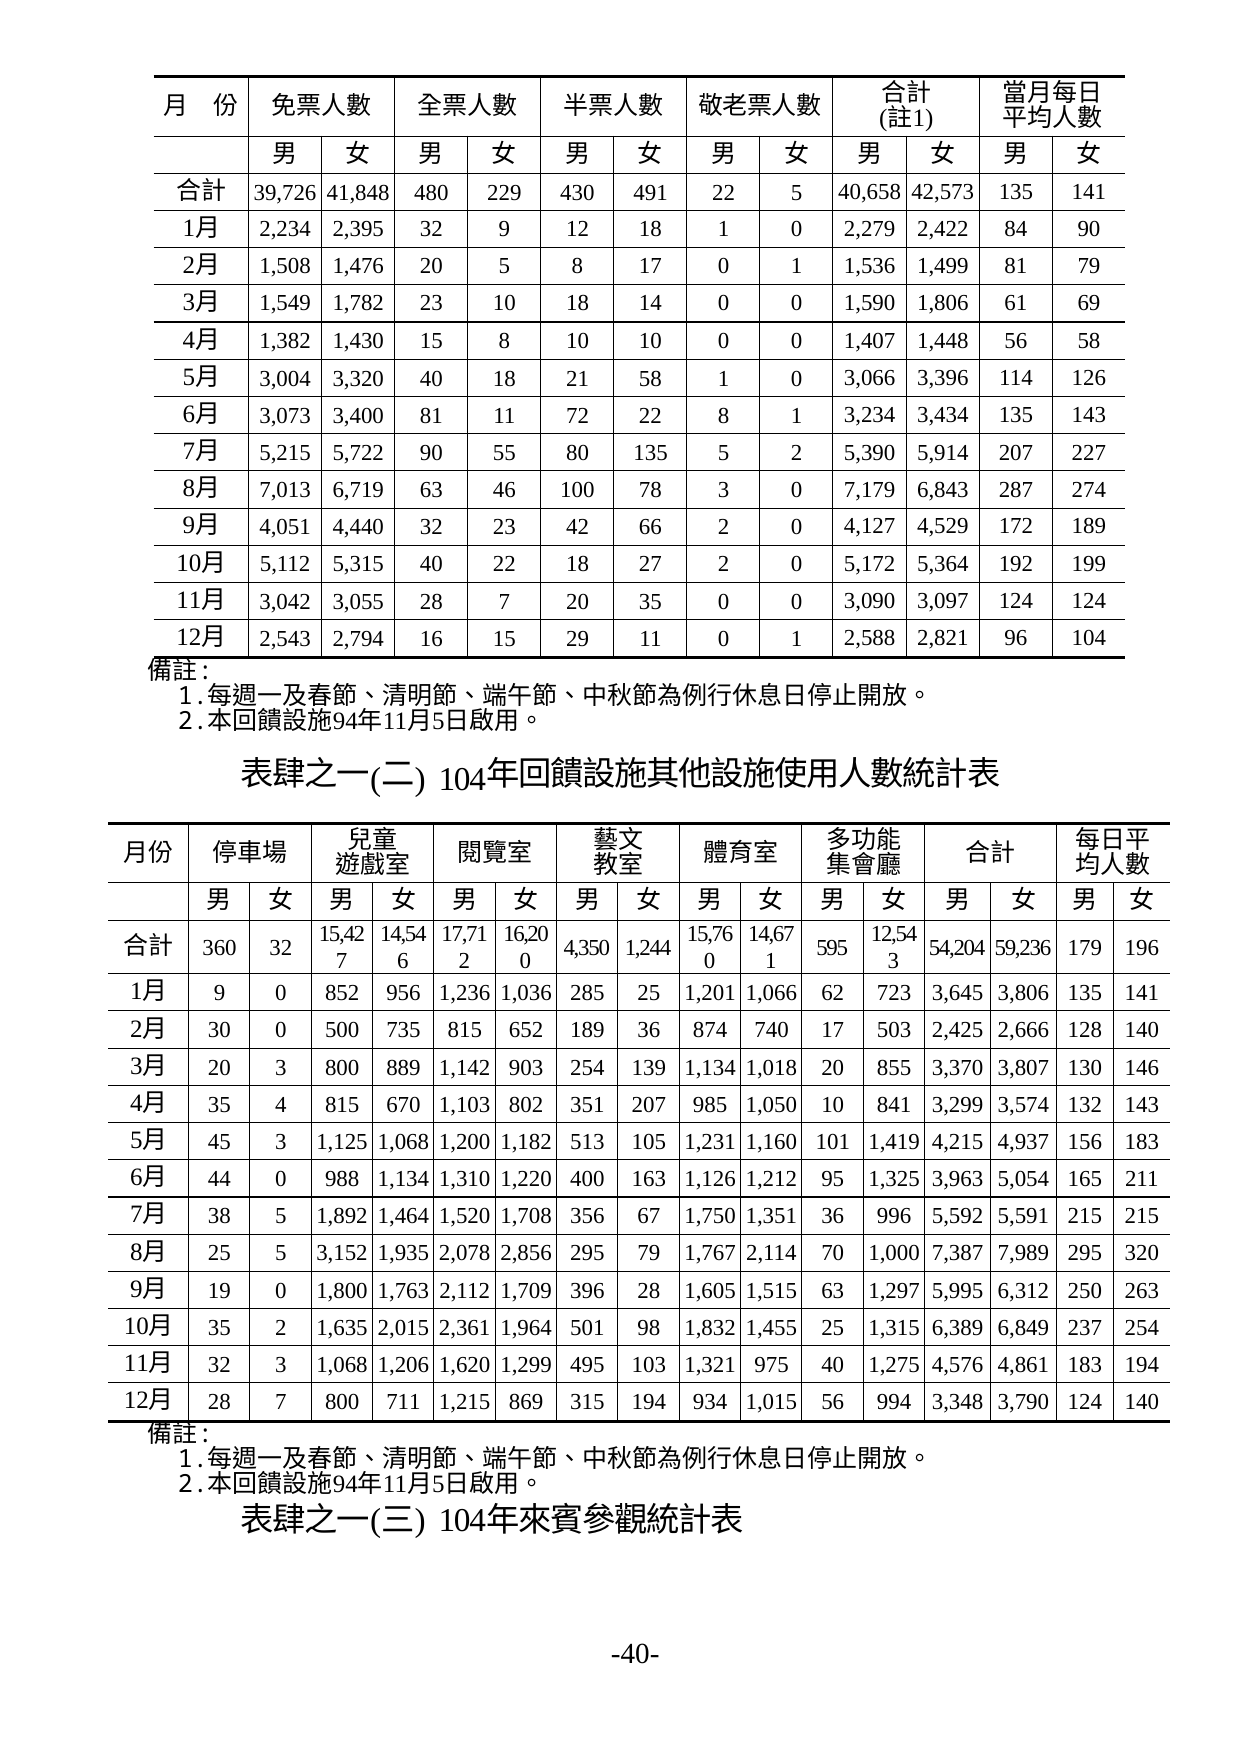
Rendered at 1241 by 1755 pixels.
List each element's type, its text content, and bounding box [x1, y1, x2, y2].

table_header 當月每日 平均人數 [980, 78, 1125, 136]
table_cell 396 [557, 1272, 617, 1308]
table_header 體育室 [680, 825, 801, 882]
table_cell 1,767 [680, 1235, 740, 1271]
table_cell 58 [614, 360, 686, 396]
table_cell 740 [741, 1011, 801, 1048]
table_cell 8 [468, 323, 540, 359]
table_cell 1,103 [434, 1086, 495, 1122]
table_cell 12 [541, 211, 613, 247]
table_cell 5,315 [322, 546, 394, 582]
table_cell 0 [760, 546, 832, 582]
table_cell 1,800 [312, 1272, 372, 1308]
table_cell 男 [541, 137, 613, 173]
table_cell 40 [395, 546, 467, 582]
table_cell 2,112 [434, 1272, 495, 1308]
table_cell 124 [1057, 1383, 1113, 1419]
table_cell 98 [618, 1309, 679, 1345]
table_cell 985 [680, 1086, 740, 1122]
table_cell 27 [614, 546, 686, 582]
text 2.本回饋設施94年11月5日啟用。 [148, 1473, 1122, 1498]
table_cell 7月 [154, 434, 248, 470]
table_cell 女 [991, 883, 1056, 919]
table_cell 2,422 [907, 211, 979, 247]
table_header 敬老票人數 [687, 78, 832, 136]
table_cell 652 [496, 1011, 556, 1048]
table_cell 80 [541, 434, 613, 470]
table_cell 0 [687, 620, 759, 656]
table_cell 156 [1057, 1123, 1113, 1159]
table_cell 1,635 [312, 1309, 372, 1345]
table_cell 1 [760, 397, 832, 433]
table_cell 0 [687, 323, 759, 359]
table_cell 513 [557, 1123, 617, 1159]
table_cell 8月 [108, 1235, 188, 1271]
table_cell 2 [250, 1309, 311, 1345]
table_cell 211 [1114, 1160, 1170, 1196]
table_cell 22 [687, 174, 759, 210]
table_cell 女 [760, 137, 832, 173]
table_cell 7,387 [925, 1235, 990, 1271]
table_cell 16 [395, 620, 467, 656]
table_cell 165 [1057, 1160, 1113, 1196]
table_cell 491 [614, 174, 686, 210]
table_header 每日平 均人數 [1057, 825, 1170, 882]
table_cell 1,515 [741, 1272, 801, 1308]
table_cell 3,097 [907, 583, 979, 619]
table_cell 815 [434, 1011, 495, 1048]
table_cell 11 [614, 620, 686, 656]
table_cell 1,201 [680, 974, 740, 1010]
table_cell 5月 [154, 360, 248, 396]
table_cell 6,719 [322, 471, 394, 507]
table_cell 141 [1114, 974, 1170, 1010]
table_cell 802 [496, 1086, 556, 1122]
table_cell 5,722 [322, 434, 394, 470]
table_cell 3,090 [833, 583, 906, 619]
table_header 停車場 [189, 825, 311, 882]
table_cell 874 [680, 1011, 740, 1048]
table_cell 501 [557, 1309, 617, 1345]
table_cell 135 [1057, 974, 1113, 1010]
table_cell 1,275 [864, 1346, 924, 1382]
table_cell 1,068 [373, 1123, 433, 1159]
table_cell 32 [189, 1346, 249, 1382]
table_cell 46 [468, 471, 540, 507]
table_cell 5,364 [907, 546, 979, 582]
table_cell 189 [557, 1011, 617, 1048]
table_cell 3月 [108, 1049, 188, 1085]
table_cell 18 [541, 285, 613, 321]
table_header 合計 [925, 825, 1056, 882]
table_cell 172 [980, 509, 1052, 544]
table_cell 360 [189, 921, 249, 973]
table_cell 3月 [154, 285, 248, 321]
text 1.每週一及春節、清明節、端午節、中秋節為例行休息日停止開放。 [148, 1448, 1122, 1473]
table_cell 45 [189, 1123, 249, 1159]
table_cell 0 [250, 1011, 311, 1048]
table_cell 0 [687, 583, 759, 619]
table_cell 1 [687, 211, 759, 247]
table_cell 合計 [154, 174, 248, 210]
table_cell 59,236 [991, 921, 1056, 973]
table_cell 2月 [154, 248, 248, 284]
table_cell 32 [250, 921, 311, 973]
table_cell 6,849 [991, 1309, 1056, 1345]
table_cell 63 [395, 471, 467, 507]
table_cell 855 [864, 1049, 924, 1085]
table_cell 3,004 [249, 360, 321, 396]
table_cell 5,215 [249, 434, 321, 470]
table_cell 男 [189, 883, 249, 919]
table_cell 903 [496, 1049, 556, 1085]
table_cell 1 [760, 248, 832, 284]
table_cell 124 [1053, 583, 1125, 619]
table_cell 5 [687, 434, 759, 470]
table_cell 1,590 [833, 285, 906, 321]
table_cell 1月 [154, 211, 248, 247]
table_cell 女 [1114, 883, 1170, 919]
table_cell 2,078 [434, 1235, 495, 1271]
table_cell 104 [1053, 620, 1125, 656]
table_cell 男 [687, 137, 759, 173]
table_cell 1,709 [496, 1272, 556, 1308]
table_cell 163 [618, 1160, 679, 1196]
table_cell 988 [312, 1160, 372, 1196]
table_cell 5,054 [991, 1160, 1056, 1196]
table_cell 1,142 [434, 1049, 495, 1085]
table_cell 3,807 [991, 1049, 1056, 1085]
table_cell 723 [864, 974, 924, 1010]
table_cell 132 [1057, 1086, 1113, 1122]
table_cell 5,591 [991, 1198, 1056, 1233]
table_cell 12,543 [864, 921, 924, 973]
table_cell 1月 [108, 974, 188, 1010]
table_cell 0 [760, 471, 832, 507]
table_cell 5,390 [833, 434, 906, 470]
table_cell 196 [1114, 921, 1170, 973]
table_cell 143 [1114, 1086, 1170, 1122]
table_cell 1,605 [680, 1272, 740, 1308]
table_cell 0 [687, 248, 759, 284]
table_cell 1,215 [434, 1383, 495, 1419]
table_cell 1,206 [373, 1346, 433, 1382]
table_cell 146 [1114, 1049, 1170, 1085]
table_cell 1,464 [373, 1198, 433, 1233]
table_cell 42,573 [907, 174, 979, 210]
table_cell 54,204 [925, 921, 990, 973]
table_cell 2,794 [322, 620, 394, 656]
table_header 藝文 教室 [557, 825, 679, 882]
table_cell 5,112 [249, 546, 321, 582]
table_cell 5 [468, 248, 540, 284]
table_cell 215 [1114, 1198, 1170, 1233]
table_cell 36 [802, 1198, 863, 1233]
table_cell 7月 [108, 1198, 188, 1233]
table_cell 女 [1053, 137, 1125, 173]
table_cell 8月 [154, 471, 248, 507]
table_cell 0 [760, 583, 832, 619]
table_cell 800 [312, 1049, 372, 1085]
table_cell 356 [557, 1198, 617, 1233]
table_cell 126 [1053, 360, 1125, 396]
table_cell 男 [802, 883, 863, 919]
table_cell 1,297 [864, 1272, 924, 1308]
table_cell 1,351 [741, 1198, 801, 1233]
table_cell 5,914 [907, 434, 979, 470]
table_cell 23 [395, 285, 467, 321]
table_cell 男 [925, 883, 990, 919]
table_cell 5,592 [925, 1198, 990, 1233]
table_cell 4月 [108, 1086, 188, 1122]
table_cell 3,073 [249, 397, 321, 433]
table_cell 25 [189, 1235, 249, 1271]
table_header 全票人數 [395, 78, 540, 136]
table_cell 199 [1053, 546, 1125, 582]
table_cell 41,848 [322, 174, 394, 210]
table_cell 0 [250, 1160, 311, 1196]
table_cell 17,712 [434, 921, 495, 973]
table_cell 1,508 [249, 248, 321, 284]
table_cell 40 [395, 360, 467, 396]
table_cell 女 [741, 883, 801, 919]
table_cell 1 [760, 620, 832, 656]
table_cell 3,348 [925, 1383, 990, 1419]
table_header 兒童 遊戲室 [312, 825, 433, 882]
table_cell 15 [395, 323, 467, 359]
table_cell 2,114 [741, 1235, 801, 1271]
table_cell 351 [557, 1086, 617, 1122]
table_cell 189 [1053, 509, 1125, 544]
table_cell 0 [250, 1272, 311, 1308]
table_cell 56 [980, 323, 1052, 359]
table_cell 35 [189, 1086, 249, 1122]
table_cell 130 [1057, 1049, 1113, 1085]
table_cell 934 [680, 1383, 740, 1419]
table_cell 956 [373, 974, 433, 1010]
table_cell 10 [802, 1086, 863, 1122]
table_cell 3 [250, 1123, 311, 1159]
table_cell 4,861 [991, 1346, 1056, 1382]
table_cell 5 [250, 1235, 311, 1271]
table_cell 735 [373, 1011, 433, 1048]
table_cell 18 [468, 360, 540, 396]
table_cell 179 [1057, 921, 1113, 973]
table_cell 3,645 [925, 974, 990, 1010]
table_cell 1,236 [434, 974, 495, 1010]
table_cell 1,036 [496, 974, 556, 1010]
table_cell 男 [249, 137, 321, 173]
table_cell 女 [907, 137, 979, 173]
table_cell 28 [395, 583, 467, 619]
table_cell 79 [618, 1235, 679, 1271]
table_cell 2 [687, 509, 759, 544]
table_cell 6,389 [925, 1309, 990, 1345]
table_cell 55 [468, 434, 540, 470]
table_cell 500 [312, 1011, 372, 1048]
table_cell 12月 [108, 1383, 188, 1419]
table_cell 女 [864, 883, 924, 919]
table_cell 14 [614, 285, 686, 321]
table_cell 3,400 [322, 397, 394, 433]
table_cell 135 [980, 397, 1052, 433]
table_cell 1,134 [680, 1049, 740, 1085]
table_cell 215 [1057, 1198, 1113, 1233]
table_cell 194 [618, 1383, 679, 1419]
table_cell 32 [395, 509, 467, 544]
table_cell 0 [760, 509, 832, 544]
table_cell 4,350 [557, 921, 617, 973]
table_cell 5月 [108, 1123, 188, 1159]
table_cell 3,790 [991, 1383, 1056, 1419]
table_cell 287 [980, 471, 1052, 507]
table_cell 32 [395, 211, 467, 247]
table_cell 0 [760, 360, 832, 396]
table_cell 0 [760, 285, 832, 321]
table_cell 72 [541, 397, 613, 433]
table_cell 295 [557, 1235, 617, 1271]
table_cell 1,549 [249, 285, 321, 321]
table_cell 135 [614, 434, 686, 470]
text 表肆之一(三) 104年來賓參觀統計表 [148, 1498, 1122, 1539]
table_cell 3,806 [991, 974, 1056, 1010]
table_cell 9月 [154, 509, 248, 544]
table_cell 10 [614, 323, 686, 359]
table_cell 1,050 [741, 1086, 801, 1122]
table_cell 7,989 [991, 1235, 1056, 1271]
table_cell 84 [980, 211, 1052, 247]
table_cell 1,182 [496, 1123, 556, 1159]
table_cell 254 [1114, 1309, 1170, 1345]
table_header 月 份 [154, 78, 248, 136]
table_cell 2,856 [496, 1235, 556, 1271]
table_cell 女 [373, 883, 433, 919]
table_cell 3 [250, 1346, 311, 1382]
table_cell 62 [802, 974, 863, 1010]
table_cell 男 [1057, 883, 1113, 919]
table_cell 7,013 [249, 471, 321, 507]
table_cell 4,440 [322, 509, 394, 544]
table_cell 女 [618, 883, 679, 919]
table_cell 4,529 [907, 509, 979, 544]
table_cell 237 [1057, 1309, 1113, 1345]
table_cell 1,763 [373, 1272, 433, 1308]
table_cell 4,576 [925, 1346, 990, 1382]
table_cell 1 [687, 360, 759, 396]
table_cell 3,434 [907, 397, 979, 433]
table_cell 15,427 [312, 921, 372, 973]
table_cell 0 [760, 323, 832, 359]
table_cell 315 [557, 1383, 617, 1419]
table_cell 合計 [108, 921, 188, 973]
table_cell 69 [1053, 285, 1125, 321]
table_cell 274 [1053, 471, 1125, 507]
table_cell 15,760 [680, 921, 740, 973]
table_cell 320 [1114, 1235, 1170, 1271]
table_cell 5 [250, 1198, 311, 1233]
table_cell 139 [618, 1049, 679, 1085]
table_cell 11 [468, 397, 540, 433]
table_cell 5,172 [833, 546, 906, 582]
table_cell 40 [802, 1346, 863, 1382]
table_cell 852 [312, 974, 372, 1010]
table_cell 1,806 [907, 285, 979, 321]
table_cell 14,671 [741, 921, 801, 973]
table_cell 194 [1114, 1346, 1170, 1382]
table_cell 1,750 [680, 1198, 740, 1233]
table_cell 9月 [108, 1272, 188, 1308]
table_cell 124 [980, 583, 1052, 619]
table_cell 4,127 [833, 509, 906, 544]
text 1.每週一及春節、清明節、端午節、中秋節為例行休息日停止開放。 [148, 684, 1122, 709]
table_cell 8 [541, 248, 613, 284]
table_cell 28 [618, 1272, 679, 1308]
table_cell 1,200 [434, 1123, 495, 1159]
table_cell 5,995 [925, 1272, 990, 1308]
table_cell 81 [395, 397, 467, 433]
table_cell 140 [1114, 1383, 1170, 1419]
table_header 免票人數 [249, 78, 394, 136]
table_cell 25 [802, 1309, 863, 1345]
table_cell 0 [760, 211, 832, 247]
table_cell 15 [468, 620, 540, 656]
table_cell 1,430 [322, 323, 394, 359]
table_cell 2,543 [249, 620, 321, 656]
table_cell 95 [802, 1160, 863, 1196]
table_cell 14,546 [373, 921, 433, 973]
table_cell 1,935 [373, 1235, 433, 1271]
table_cell 3,055 [322, 583, 394, 619]
table_cell 2,666 [991, 1011, 1056, 1048]
table_cell 1,244 [618, 921, 679, 973]
table_cell 1,066 [741, 974, 801, 1010]
table_cell 192 [980, 546, 1052, 582]
table_cell 128 [1057, 1011, 1113, 1048]
table_cell 男 [980, 137, 1052, 173]
table_cell 1,832 [680, 1309, 740, 1345]
table_cell 4,051 [249, 509, 321, 544]
table_cell 994 [864, 1383, 924, 1419]
table_cell 7 [468, 583, 540, 619]
table_cell 9 [468, 211, 540, 247]
table_cell 19 [189, 1272, 249, 1308]
table_cell 1,407 [833, 323, 906, 359]
table_cell 670 [373, 1086, 433, 1122]
table_cell 103 [618, 1346, 679, 1382]
table_cell 2,015 [373, 1309, 433, 1345]
table_cell 1,220 [496, 1160, 556, 1196]
table_cell 1,018 [741, 1049, 801, 1085]
table_cell 6月 [108, 1160, 188, 1196]
table_cell 595 [802, 921, 863, 973]
table_header 合計 (註1) [833, 78, 979, 136]
table_cell 90 [395, 434, 467, 470]
table_cell 285 [557, 974, 617, 1010]
table_cell 2,361 [434, 1309, 495, 1345]
table_cell 25 [618, 974, 679, 1010]
table_cell 1,321 [680, 1346, 740, 1382]
table_cell 1,708 [496, 1198, 556, 1233]
table_cell 1,000 [864, 1235, 924, 1271]
table_cell 7,179 [833, 471, 906, 507]
table_cell 8 [687, 397, 759, 433]
table_cell 7 [250, 1383, 311, 1419]
table_cell 18 [614, 211, 686, 247]
table_cell 66 [614, 509, 686, 544]
table_cell 17 [802, 1011, 863, 1048]
table_cell 143 [1053, 397, 1125, 433]
table_cell 975 [741, 1346, 801, 1382]
table_cell 100 [541, 471, 613, 507]
table_cell 480 [395, 174, 467, 210]
table_cell 3,042 [249, 583, 321, 619]
table_cell 9 [189, 974, 249, 1010]
table_cell 10月 [108, 1309, 188, 1345]
table_cell 3,574 [991, 1086, 1056, 1122]
table_cell 1,315 [864, 1309, 924, 1345]
table_cell 10 [541, 323, 613, 359]
table_cell 1,160 [741, 1123, 801, 1159]
table_cell 3,152 [312, 1235, 372, 1271]
table_cell 1,382 [249, 323, 321, 359]
table_cell 1,964 [496, 1309, 556, 1345]
table_cell 56 [802, 1383, 863, 1419]
table_header 半票人數 [541, 78, 686, 136]
table_cell 2,821 [907, 620, 979, 656]
table_header 多功能 集會廳 [802, 825, 924, 882]
table_cell 96 [980, 620, 1052, 656]
table_cell 44 [189, 1160, 249, 1196]
table_cell 0 [250, 974, 311, 1010]
table_header 閱覽室 [434, 825, 556, 882]
table_cell 女 [250, 883, 311, 919]
table_cell 男 [312, 883, 372, 919]
table_cell 11月 [154, 583, 248, 619]
table_cell 400 [557, 1160, 617, 1196]
table_cell 16,200 [496, 921, 556, 973]
table_cell 1,068 [312, 1346, 372, 1382]
table_cell 841 [864, 1086, 924, 1122]
table_cell 4月 [154, 323, 248, 359]
table_cell 2 [760, 434, 832, 470]
table_cell 495 [557, 1346, 617, 1382]
table_cell 女 [468, 137, 540, 173]
text 2.本回饋設施94年11月5日啟用。 [148, 709, 1122, 734]
text 表肆之一(二) 104年回饋設施其他設施使用人數統計表 [148, 759, 1122, 822]
table_cell 101 [802, 1123, 863, 1159]
table_cell 295 [1057, 1235, 1113, 1271]
table_cell 23 [468, 509, 540, 544]
table_cell 1,448 [907, 323, 979, 359]
table_cell 58 [1053, 323, 1125, 359]
table_cell 183 [1057, 1346, 1113, 1382]
table_cell 207 [980, 434, 1052, 470]
table_cell 815 [312, 1086, 372, 1122]
table_cell 1,125 [312, 1123, 372, 1159]
table_cell 1,499 [907, 248, 979, 284]
table_cell 1,134 [373, 1160, 433, 1196]
table_cell 男 [557, 883, 617, 919]
table_cell 6,843 [907, 471, 979, 507]
table_cell 4,215 [925, 1123, 990, 1159]
table_cell 81 [980, 248, 1052, 284]
table_cell 22 [614, 397, 686, 433]
table_cell 29 [541, 620, 613, 656]
table_cell 4,937 [991, 1123, 1056, 1159]
table_cell 79 [1053, 248, 1125, 284]
table_cell 61 [980, 285, 1052, 321]
table_cell 6,312 [991, 1272, 1056, 1308]
table_cell [154, 137, 248, 173]
table_cell 711 [373, 1383, 433, 1419]
table_cell 2月 [108, 1011, 188, 1048]
table_cell 2,425 [925, 1011, 990, 1048]
table_cell 女 [322, 137, 394, 173]
table_cell 20 [395, 248, 467, 284]
table_cell 3,066 [833, 360, 906, 396]
table_cell 2 [687, 546, 759, 582]
table_cell 6月 [154, 397, 248, 433]
table_cell 1,310 [434, 1160, 495, 1196]
table_cell 227 [1053, 434, 1125, 470]
table_cell 3 [250, 1049, 311, 1085]
table_cell 254 [557, 1049, 617, 1085]
table_cell 869 [496, 1383, 556, 1419]
table_cell 男 [833, 137, 906, 173]
table_cell 1,782 [322, 285, 394, 321]
table_cell 207 [618, 1086, 679, 1122]
table_cell 70 [802, 1235, 863, 1271]
table_cell 11月 [108, 1346, 188, 1382]
table_cell 35 [614, 583, 686, 619]
table_cell 3,299 [925, 1086, 990, 1122]
table_cell 女 [614, 137, 686, 173]
table_cell 1,476 [322, 248, 394, 284]
table_cell 430 [541, 174, 613, 210]
table_cell 3,320 [322, 360, 394, 396]
table_cell 105 [618, 1123, 679, 1159]
table_cell 229 [468, 174, 540, 210]
table_cell 10月 [154, 546, 248, 582]
table_cell 114 [980, 360, 1052, 396]
table_cell 12月 [154, 620, 248, 656]
table_cell 503 [864, 1011, 924, 1048]
table_cell 78 [614, 471, 686, 507]
table_cell 1,892 [312, 1198, 372, 1233]
text 備註: [148, 659, 1122, 684]
table_cell 39,726 [249, 174, 321, 210]
table_cell 1,299 [496, 1346, 556, 1382]
table_cell 男 [395, 137, 467, 173]
table_cell 3 [687, 471, 759, 507]
table_cell 1,212 [741, 1160, 801, 1196]
table_cell 135 [980, 174, 1052, 210]
table_cell 140 [1114, 1011, 1170, 1048]
table_cell 35 [189, 1309, 249, 1345]
table_cell 30 [189, 1011, 249, 1048]
table_cell 1,520 [434, 1198, 495, 1233]
table_cell 3,396 [907, 360, 979, 396]
table_cell 2,395 [322, 211, 394, 247]
table_cell 男 [434, 883, 495, 919]
text 備註: [148, 1423, 1122, 1448]
table_cell 1,620 [434, 1346, 495, 1382]
table_cell 21 [541, 360, 613, 396]
table_cell 22 [468, 546, 540, 582]
table_cell 183 [1114, 1123, 1170, 1159]
table_cell 18 [541, 546, 613, 582]
table_cell 17 [614, 248, 686, 284]
table_cell 889 [373, 1049, 433, 1085]
table_cell 1,419 [864, 1123, 924, 1159]
table_cell 63 [802, 1272, 863, 1308]
table_cell 男 [680, 883, 740, 919]
table_cell 女 [496, 883, 556, 919]
table_cell 1,325 [864, 1160, 924, 1196]
table_cell 3,234 [833, 397, 906, 433]
table_cell 90 [1053, 211, 1125, 247]
table_cell 5 [760, 174, 832, 210]
table_cell 1,455 [741, 1309, 801, 1345]
table_cell 1,536 [833, 248, 906, 284]
table_cell 141 [1053, 174, 1125, 210]
table_cell 36 [618, 1011, 679, 1048]
table_cell 3,370 [925, 1049, 990, 1085]
table_cell 800 [312, 1383, 372, 1419]
table_cell 20 [541, 583, 613, 619]
table_cell 42 [541, 509, 613, 544]
table_cell 250 [1057, 1272, 1113, 1308]
table_cell 1,231 [680, 1123, 740, 1159]
table_cell 20 [802, 1049, 863, 1085]
table_cell 4 [250, 1086, 311, 1122]
table_cell 67 [618, 1198, 679, 1233]
table_cell 1,015 [741, 1383, 801, 1419]
table_cell 2,234 [249, 211, 321, 247]
table_cell 20 [189, 1049, 249, 1085]
table_cell 1,126 [680, 1160, 740, 1196]
table_header 月份 [108, 825, 188, 882]
table_cell 38 [189, 1198, 249, 1233]
table_cell 996 [864, 1198, 924, 1233]
table_cell 28 [189, 1383, 249, 1419]
table_cell 263 [1114, 1272, 1170, 1308]
table_cell 10 [468, 285, 540, 321]
table_cell 2,279 [833, 211, 906, 247]
table_cell 3,963 [925, 1160, 990, 1196]
table_cell [108, 883, 188, 919]
table_cell 2,588 [833, 620, 906, 656]
table_cell 0 [687, 285, 759, 321]
table_cell 40,658 [833, 174, 906, 210]
